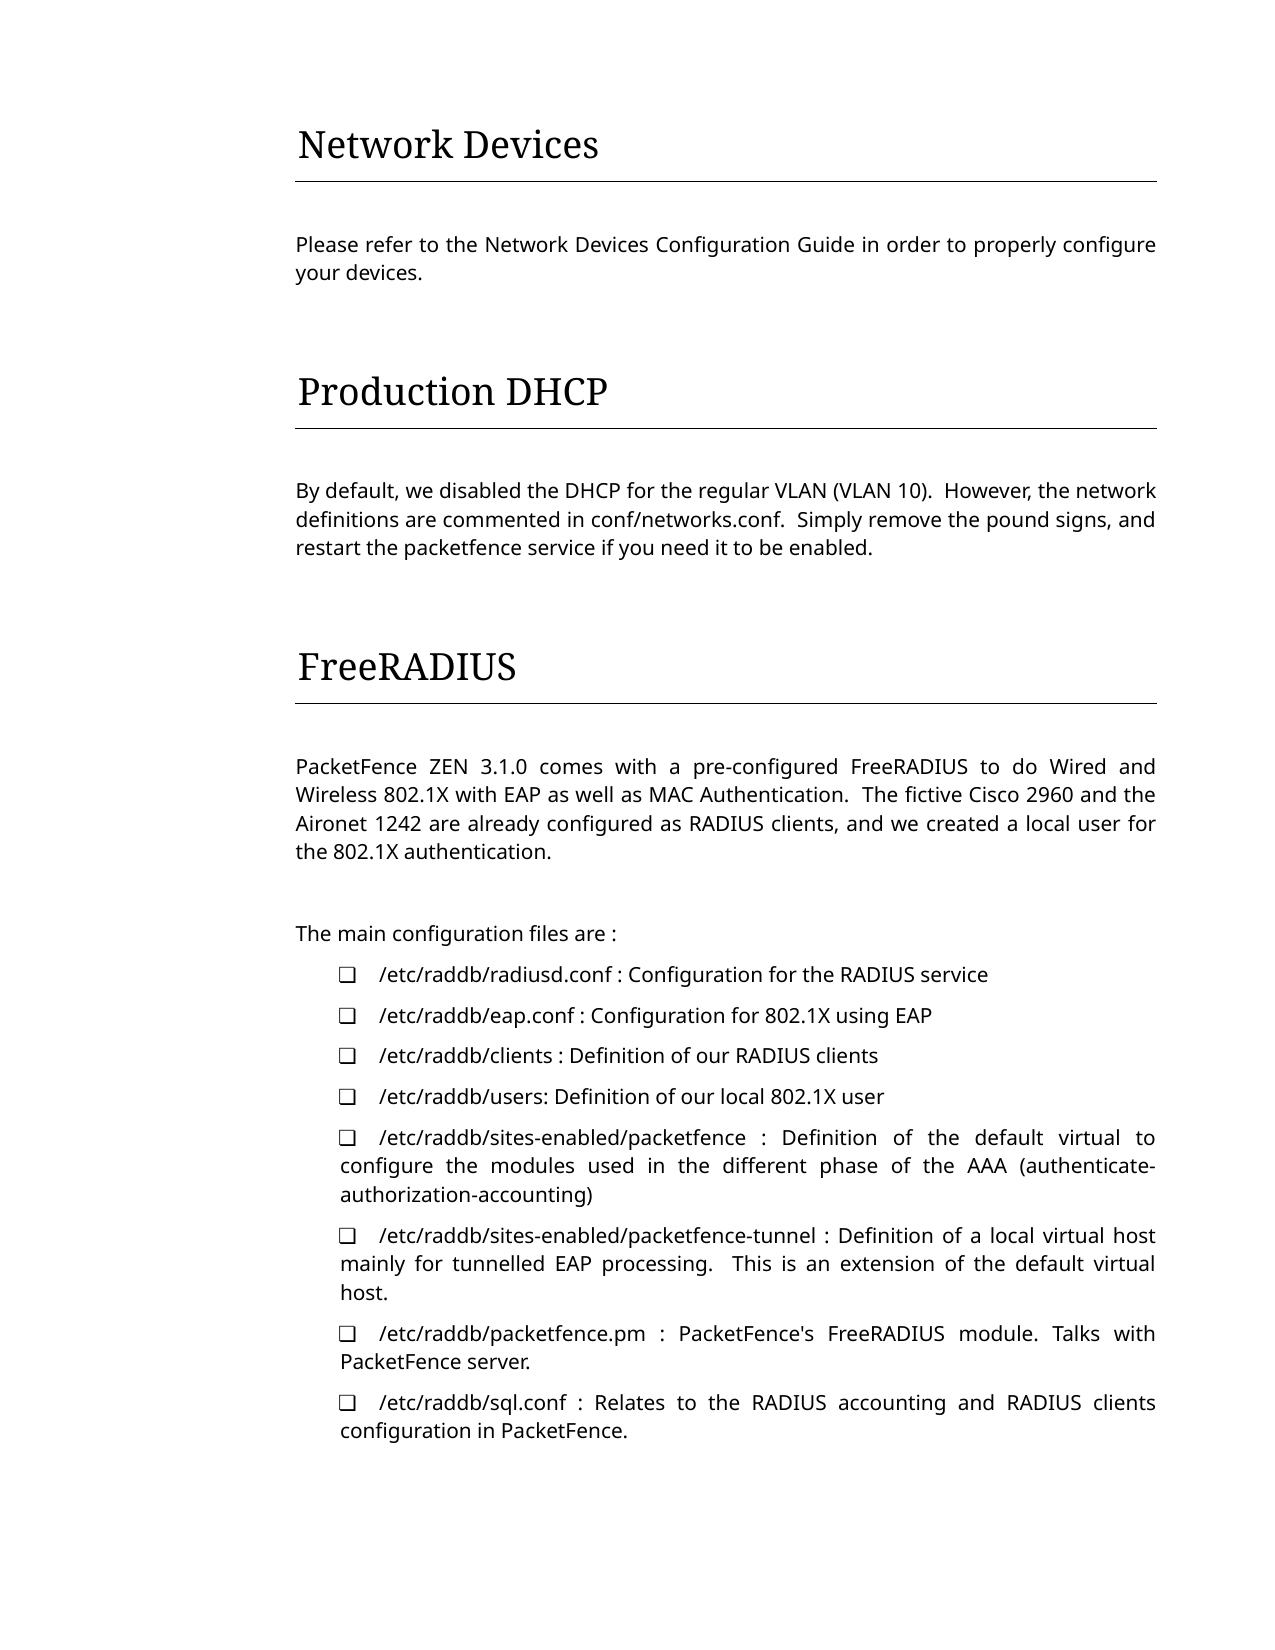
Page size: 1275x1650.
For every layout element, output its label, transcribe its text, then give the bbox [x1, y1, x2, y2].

list ❏ /etc/raddb/radiusd.conf : Configuration for the RADIUS service [338, 960, 1157, 988]
text PacketFence ZEN 3.1.0 comes with a pre-configured FreeRADIUS to do Wired and Wireless 802.1X with EAP as well as MAC Authentication. The fictive Cisco 2960 and the Aironet 1242 are already configured as RADIUS clients, and we created a local user for the 802.1X authentication. [295, 752, 1157, 866]
list ❏ /etc/raddb/sites-enabled/packetfence : Definition of the default virtual to configure the modules used in the different phase of the AAA (authenticate-authorization-accounting) [338, 1123, 1157, 1208]
list ❏ /etc/raddb/eap.conf : Configuration for 802.1X using EAP [338, 1001, 1157, 1029]
subtitle Production DHCP [295, 365, 1157, 428]
list ❏ /etc/raddb/sql.conf : Relates to the RADIUS accounting and RADIUS clients configuration in PacketFence. [338, 1388, 1157, 1445]
text Please refer to the Network Devices Configuration Guide in order to properly configure your devices. [295, 230, 1157, 287]
list ❏ /etc/raddb/packetfence.pm : PacketFence's FreeRADIUS module. Talks with PacketFence server. [338, 1319, 1157, 1376]
subtitle FreeRADIUS [295, 640, 1157, 703]
list ❏ /etc/raddb/sites-enabled/packetfence-tunnel : Definition of a local virtual host mainly for tunnelled EAP processing. This is an extension of the default virtual host. [338, 1221, 1157, 1306]
list ❏ /etc/raddb/users: Definition of our local 802.1X user [338, 1082, 1157, 1111]
subtitle Network Devices [295, 118, 1157, 181]
list ❏ /etc/raddb/clients : Definition of our RADIUS clients [338, 1042, 1157, 1070]
text By default, we disabled the DHCP for the regular VLAN (VLAN 10). However, the network definitions are commented in conf/networks.conf. Simply remove the pound signs, and restart the packetfence service if you need it to be enabled. [295, 477, 1157, 562]
text The main configuration files are : [295, 919, 1157, 947]
